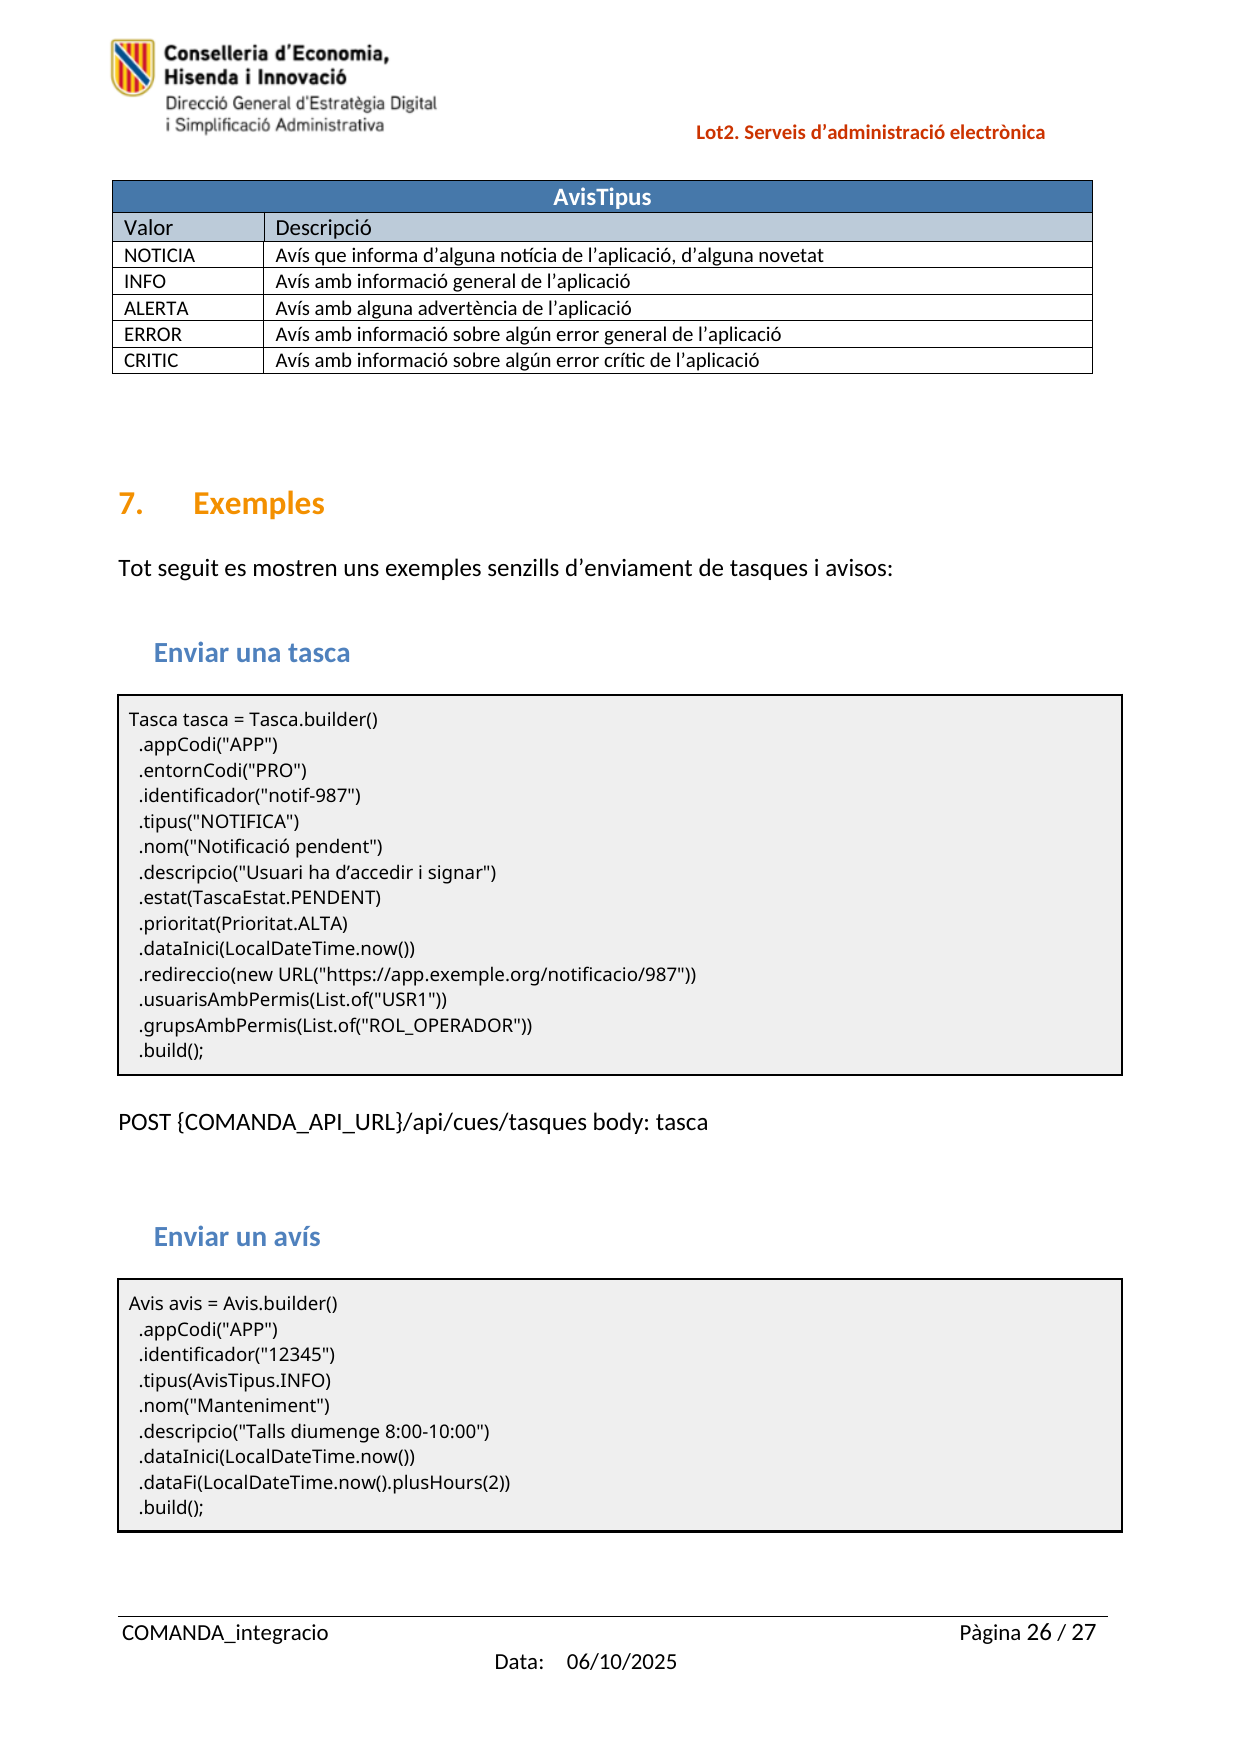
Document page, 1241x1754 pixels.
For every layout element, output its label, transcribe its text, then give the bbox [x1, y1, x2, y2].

table_header Tasca tasca = Tasca.builder() .appCodi("APP") .entornCodi("PRO") .identificador("notif-987") .tipus("NOTIFICA") .nom("Notificació pendent") .descripcio("Usuari ha d’accedir i signar") .estat(TascaEstat.PENDENT) .prioritat(Prioritat.ALTA) .dataInici(LocalDateTime.now()) .redireccio(new URL("https://app.exemple.org/notificacio/987")) .usuarisAmbPermis(List.of("USR1")) .grupsAmbPermis(List.of("ROL_OPERADOR")) .build(); [119, 696, 1121, 1074]
subtitle Enviar un avís [153, 1218, 1122, 1254]
picture [100, 26, 467, 156]
table_cell Valor [113, 213, 264, 241]
table_cell ERROR [113, 321, 263, 347]
text POST {COMANDA_API_URL}/api/cues/tasques body: tasca [118, 1106, 1122, 1137]
table_cell ALERTA [113, 295, 263, 320]
subtitle Enviar una tasca [153, 634, 1122, 670]
table_header Avis avis = Avis.builder() .appCodi("APP") .identificador("12345") .tipus(AvisTipus.INFO) .nom("Manteniment") .descripcio("Talls diumenge 8:00-10:00") .dataInici(LocalDateTime.now()) .dataFi(LocalDateTime.now().plusHours(2)) .build(); [119, 1280, 1121, 1530]
table_cell Avís amb informació sobre algún error general de l’aplicació [264, 321, 1092, 347]
table_cell Avís que informa d’alguna notícia de l’aplicació, d’alguna novetat [264, 242, 1092, 267]
table_cell Avís amb informació general de l’aplicació [264, 268, 1092, 294]
table_cell NOTICIA [113, 242, 263, 267]
table_cell Avís amb informació sobre algún error crític de l’aplicació [264, 348, 1092, 373]
table_cell INFO [113, 268, 263, 294]
table_cell Avís amb alguna advertència de l’aplicació [264, 295, 1092, 320]
table_cell Descripció [265, 213, 1092, 241]
table_header AvisTipus [113, 181, 1092, 212]
table_cell CRITIC [113, 348, 263, 373]
subtitle Exemples [118, 482, 1122, 523]
text Tot seguit es mostren uns exemples senzills d’enviament de tasques i avisos: [118, 553, 1122, 583]
